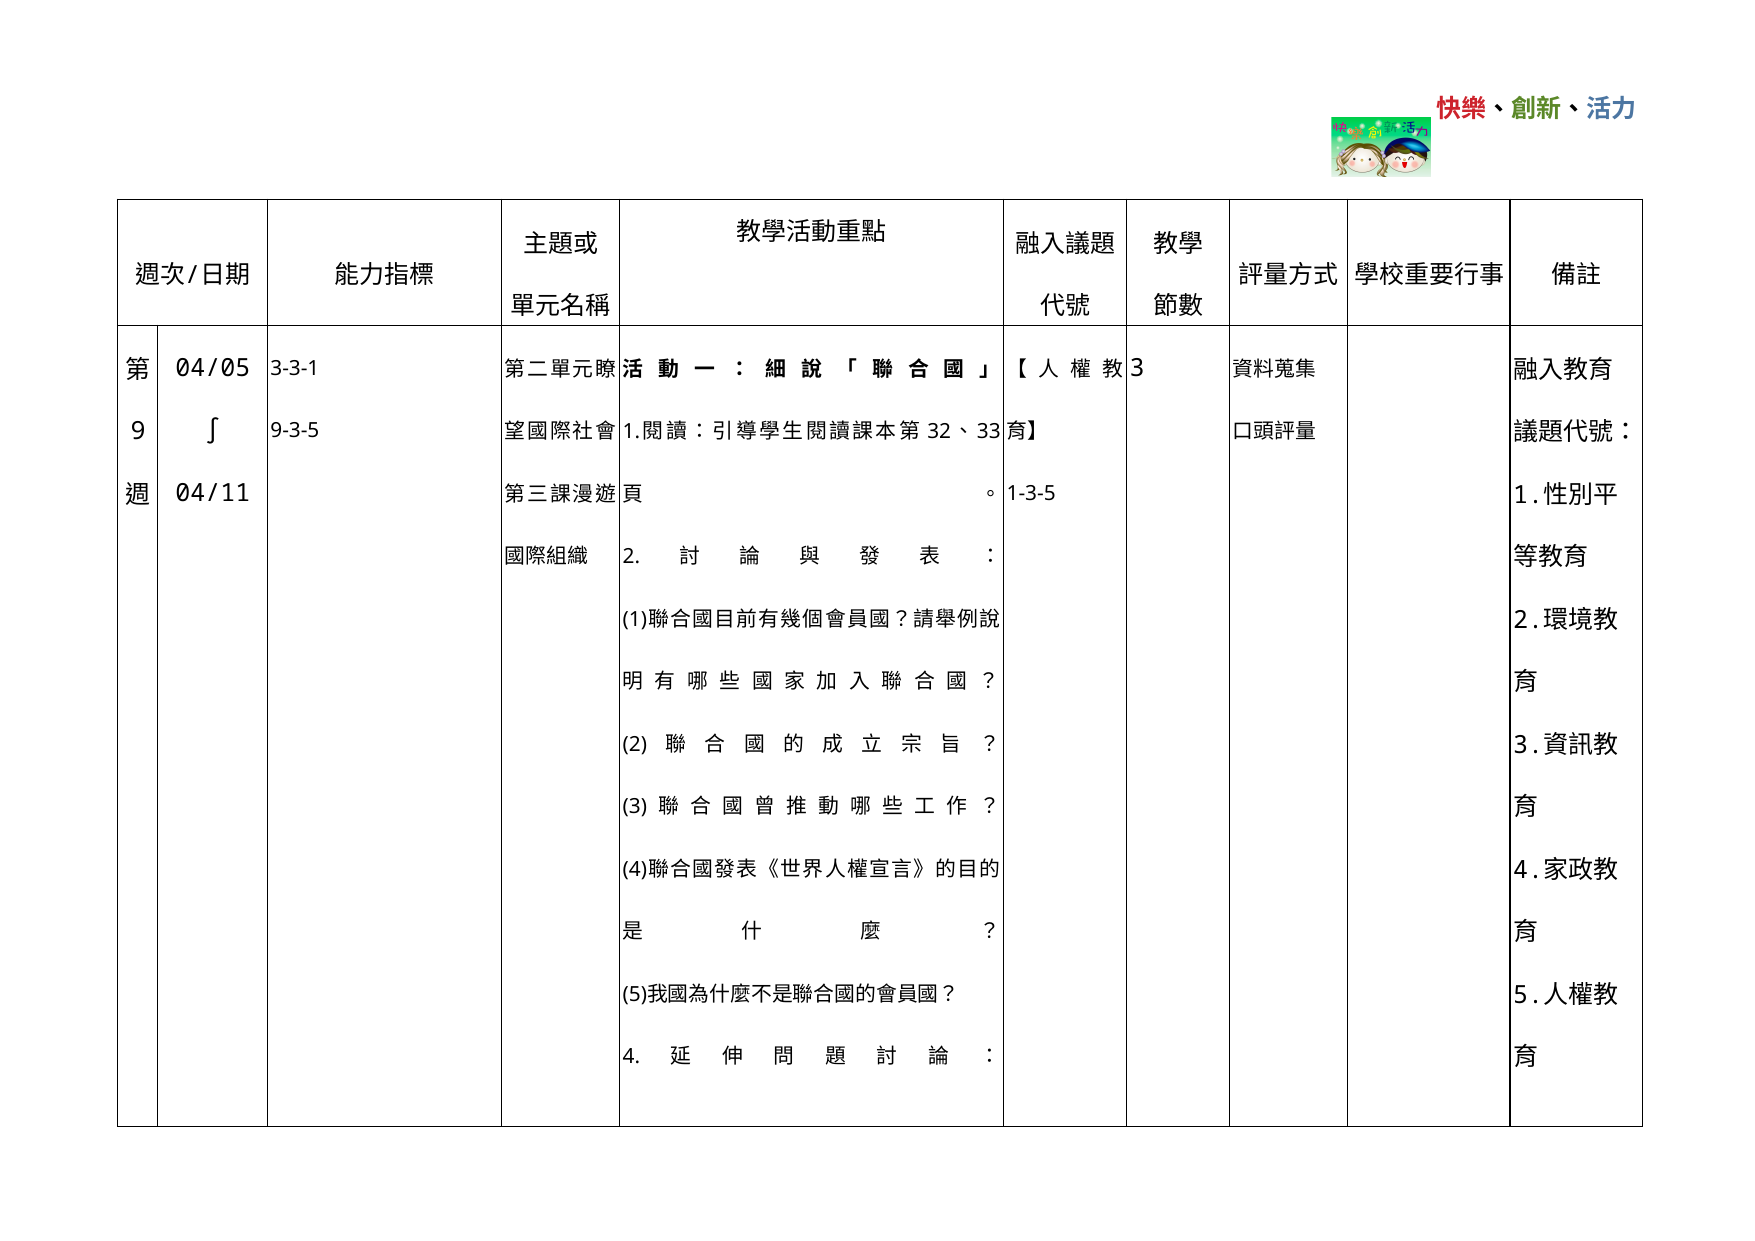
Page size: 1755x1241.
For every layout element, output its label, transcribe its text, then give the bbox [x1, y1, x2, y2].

table_cell 3-3-1 9-3-5 [268, 326, 501, 1126]
table_cell 資料蒐集 口頭評量 [1230, 326, 1347, 1126]
table_header 學校重要行事 [1348, 200, 1509, 324]
table_cell 04/05 ∫ 04/11 [158, 326, 267, 1126]
table_header 週次/日期 [118, 200, 267, 324]
table_cell 3 [1127, 326, 1229, 1126]
table_cell 第 9 週 [118, 326, 157, 1126]
table_header 教學 節數 [1127, 200, 1229, 324]
table_header 主題或 單元名稱 [502, 200, 619, 324]
table_header 評量方式 [1230, 200, 1347, 324]
table_cell [1348, 326, 1509, 1126]
table_header 融入議題 代號 [1004, 200, 1126, 324]
table_header 教學活動重點 [620, 200, 1003, 324]
table_header 備註 [1511, 200, 1642, 324]
table_header 能力指標 [268, 200, 501, 324]
table_cell 【人權教育】 1-3-5 [1004, 326, 1126, 1126]
table_cell 活動一：細說「聯合國」 1.閱讀：引導學生閱讀課本第32、33頁。 2.討論與發表： (1)聯合國目前有幾個會員國？請舉例說明有哪些國家加入聯合國？ (2)聯合國的成立宗旨？ (3)聯合國曾推動哪些工作？ (4)聯合國發表《世界人權宣言》的目的是什麼？ (5)我國為什麼不是聯合國的會員國？ 4.延伸問題討論： [620, 326, 1003, 1126]
table_cell 第二單元瞭望國際社會 第三課漫遊國際組織 [502, 326, 619, 1126]
table_cell 融入教育 議題代號： 1.性別平等教育 2.環境教育 3.資訊教育 4.家政教育 5.人權教育 [1511, 326, 1642, 1126]
